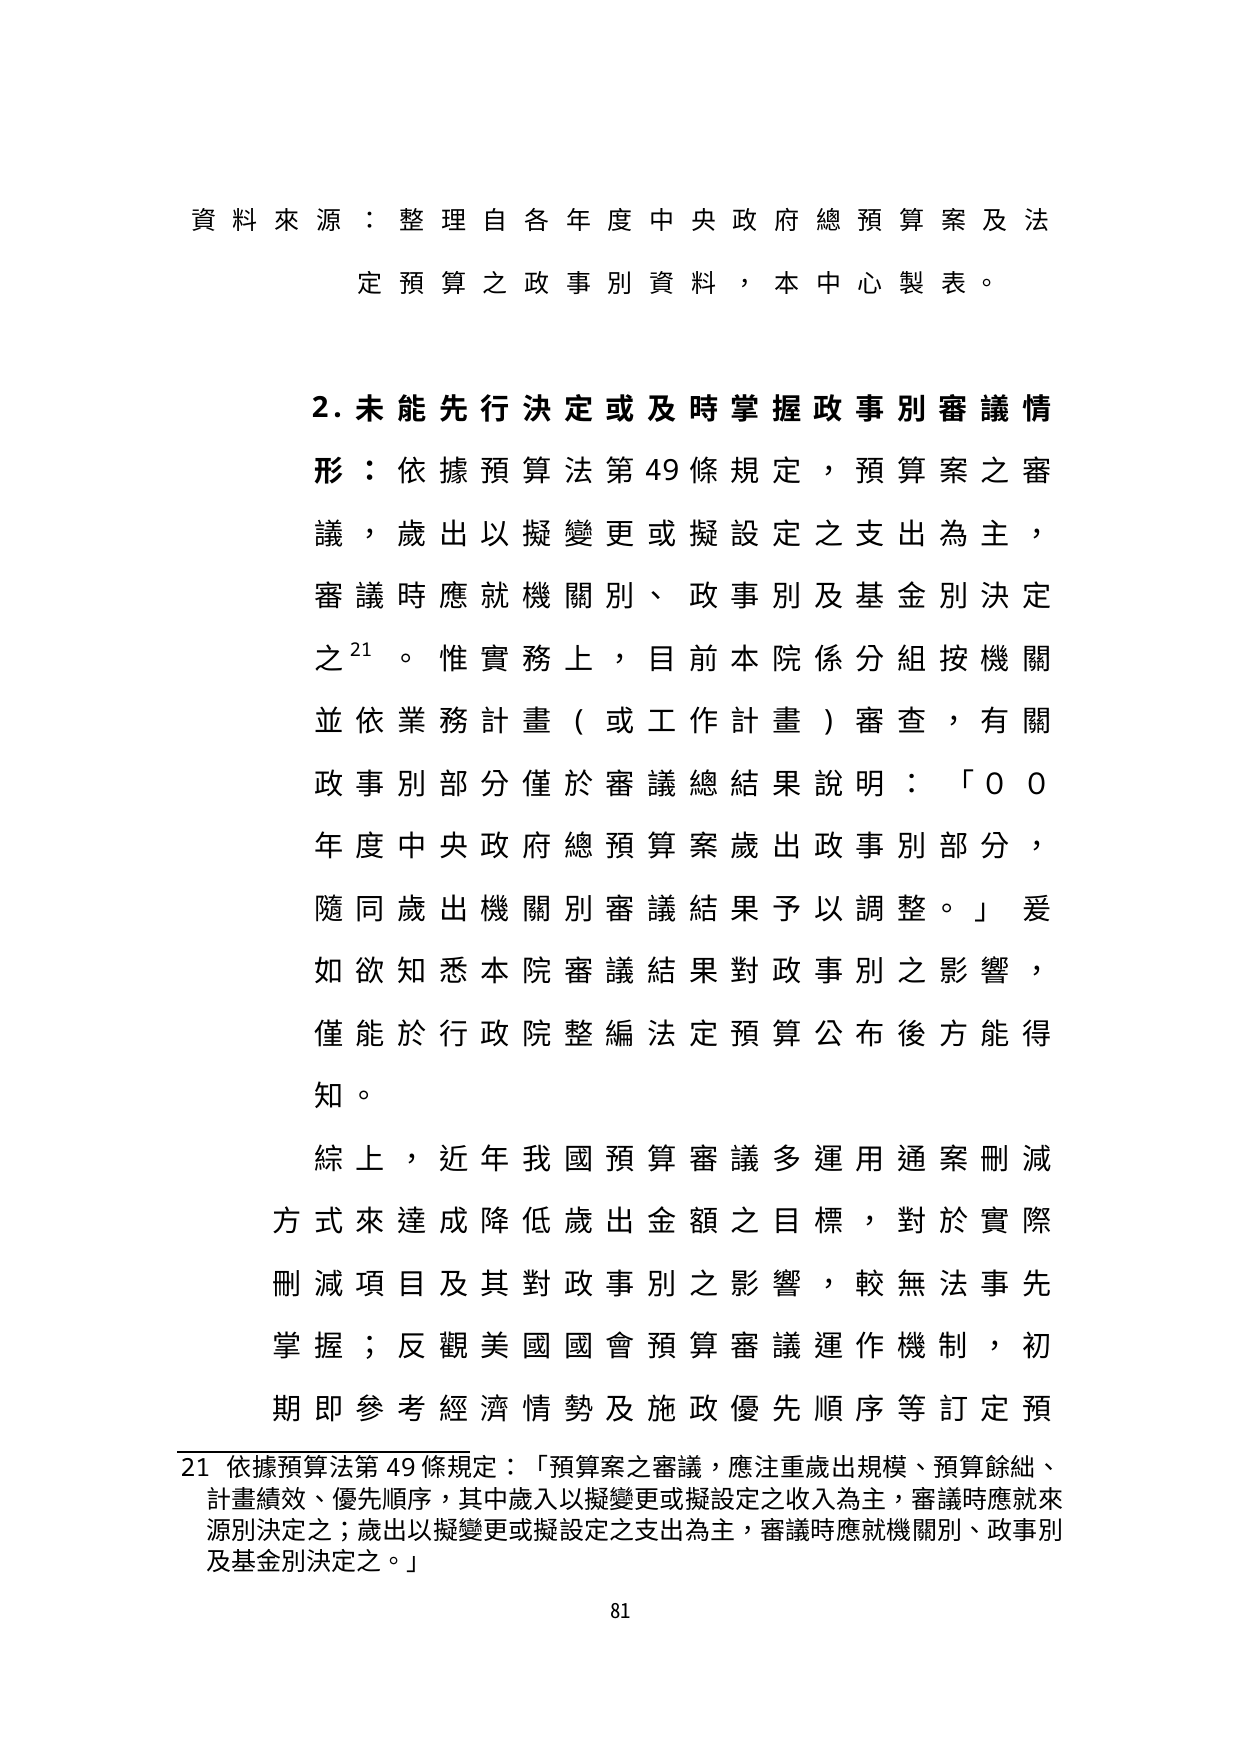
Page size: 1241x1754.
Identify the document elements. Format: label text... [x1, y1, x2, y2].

text 綜上，近年我國預算審議多運用通案刪減方式來達成降低歲出金額之目標，對於實際刪減項目及其對政事別之影響，較無法事先掌握；反觀美國國會預算審議運作機制，初期即參考經濟情勢及施政優先順序等訂定預 [242, 1115, 1058, 1427]
text 2.未能先行決定或及時掌握政事別審議情形：依據預算法第49條規定，預算案之審議，歲出以擬變更或擬設定之支出為主，審議時應就機關別、政事別及基金別決定之。惟實務上，目前本院係分組按機關並依業務計畫(或工作計畫)審查，有關政事別部分僅於審議總結果說明：「００年度中央政府總預算案歲出政事別部分，隨同歲出機關別審議結果予以調整。」爰如欲知悉本院審議結果對政事別之影響，僅能於行政院整編法定預算公布後方能得知。 [271, 365, 1058, 1115]
text 資料來源：整理自各年度中央政府總預算案及法定預算之政事別資料，本中心製表。 [168, 177, 1072, 302]
text 依據預算法第49條規定：「預算案之審議，應注重歲出規模、預算餘絀、計畫績效、優先順序，其中歲入以擬變更或擬設定之收入為主，審議時應就來源別決定之；歲出以擬變更或擬設定之支出為主，審議時應就機關別、政事別及基金別決定之。」 [180, 1452, 1063, 1577]
